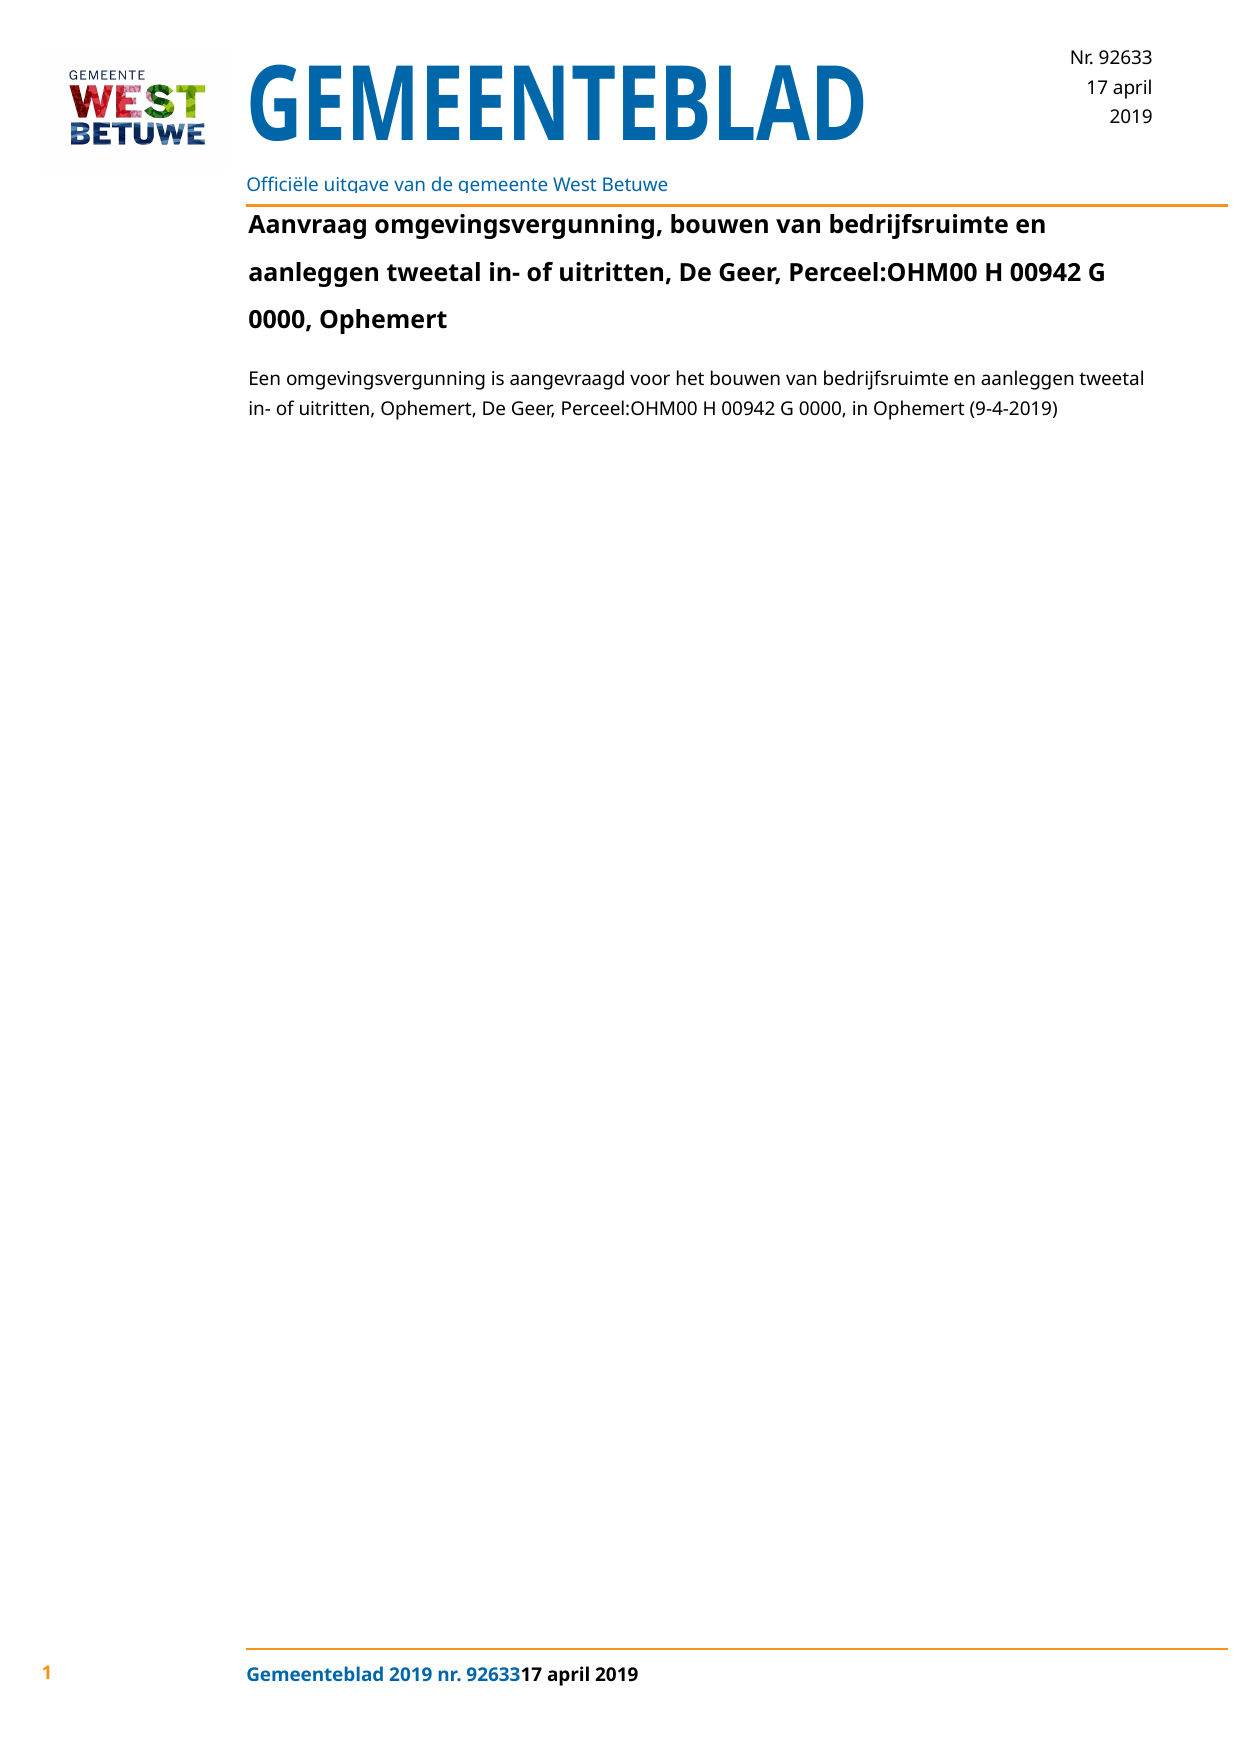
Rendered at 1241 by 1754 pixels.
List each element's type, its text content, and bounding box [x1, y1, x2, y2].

text Aanvraag omgevingsvergunning, bouwen van bedrijfsruimte en aanleggen tweetal in- of uitritten, De Geer, Perceel:OHM00 H 00942 G 0000, Ophemert [248, 207, 1152, 336]
picture [41, 47, 231, 172]
text Een omgevingsvergunning is aangevraagd voor het bouwen van bedrijfsruimte en aanleggen tweetal in- of uitritten, Ophemert, De Geer, Perceel:OHM00 H 00942 G 0000, in Ophemert (9-4-2019) [248, 366, 1152, 421]
